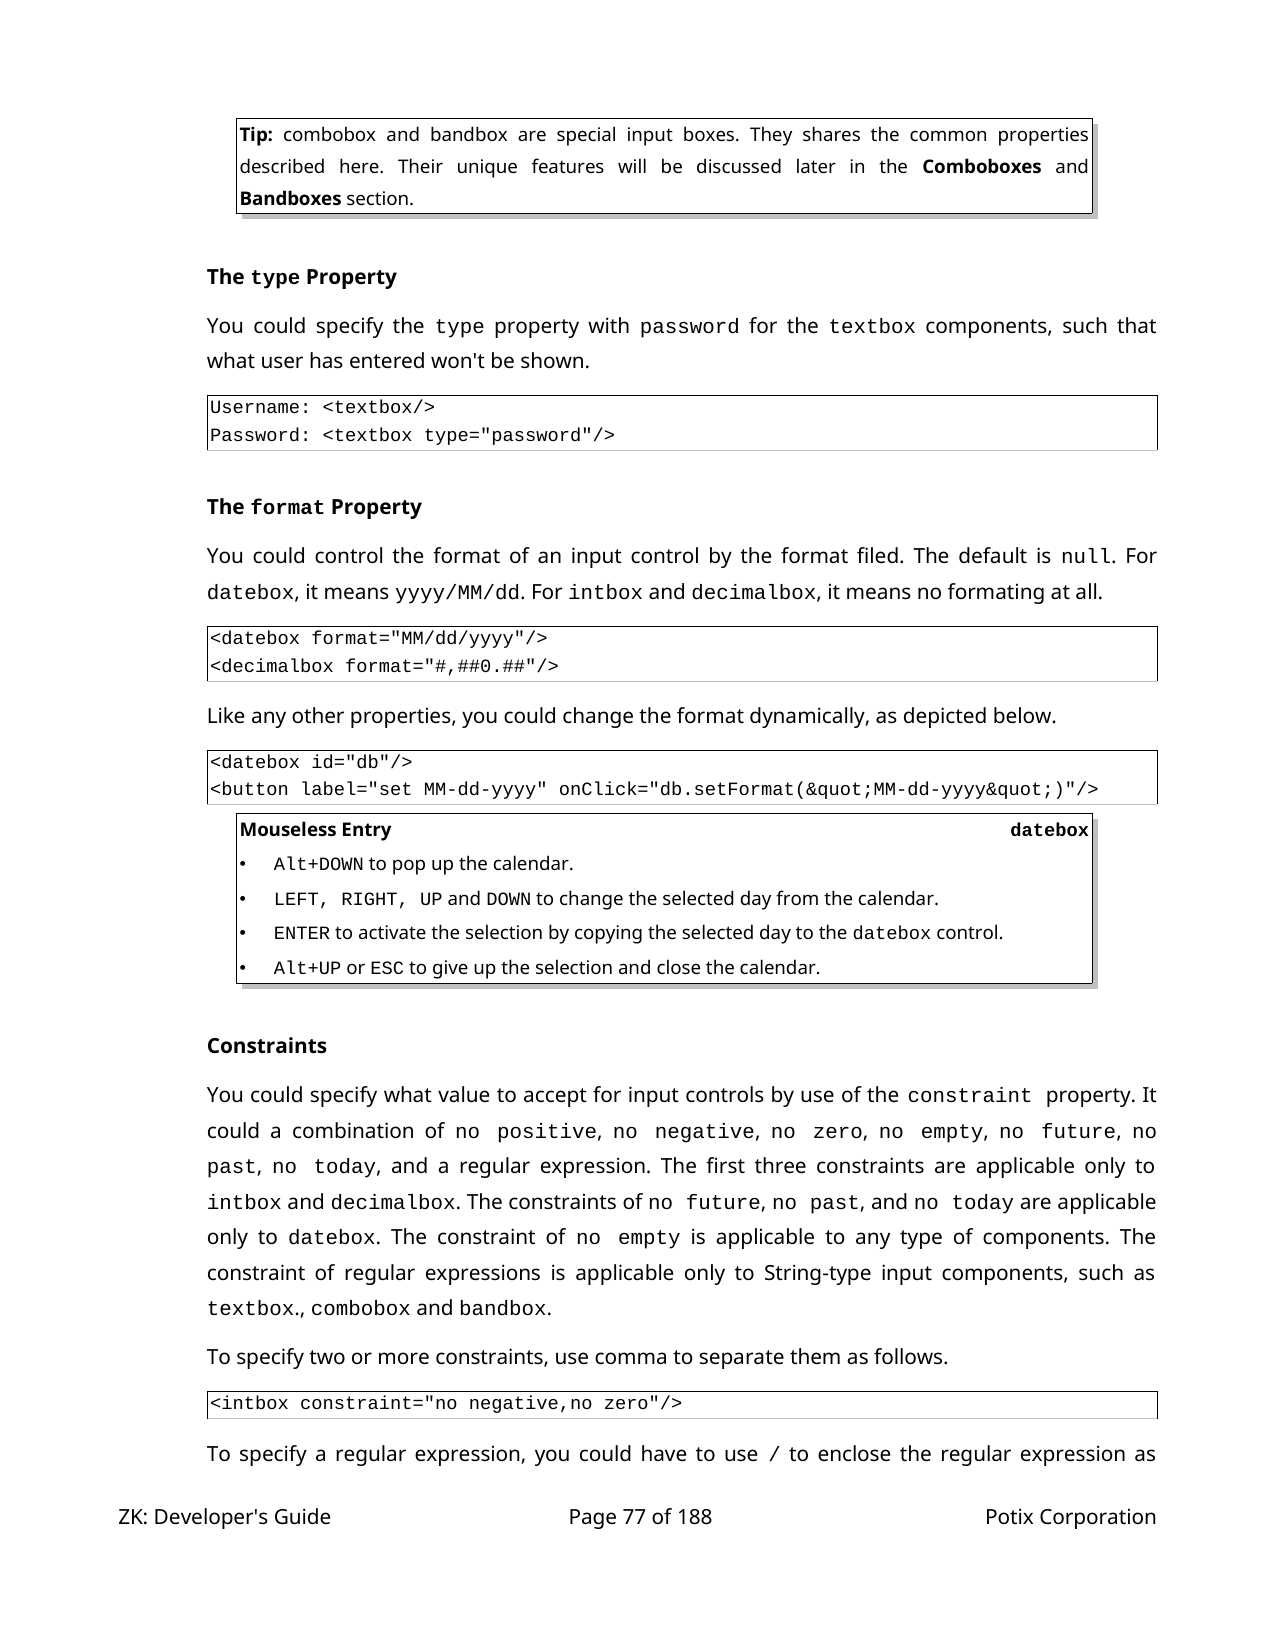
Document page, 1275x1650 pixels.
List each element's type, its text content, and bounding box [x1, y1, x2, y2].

text You could control the format of an input control by the format filed. The default is null. For datebox, it means yyyy/MM/dd. For intbox and decimalbox, it means no formating at all. [207, 542, 1157, 606]
list Alt+UP or ESC to give up the selection and close the calendar. [237, 951, 1092, 983]
text Mouseless Entry datebox [237, 814, 1092, 842]
text You could specify the type property with password for the textbox components, such that what user has entered won't be shown. [207, 311, 1157, 375]
text <datebox id="db"/> <button label="set MM-dd-yyyy" onClick="db.setFormat(&quot;MM-dd-yyyy&quot;)"/> [208, 751, 1157, 804]
text Password: <textbox type="password"/> [208, 423, 1157, 450]
subtitle The format Property [207, 492, 1157, 521]
text <datebox format="MM/dd/yyyy"/> [208, 627, 1157, 651]
text To specify two or more constraints, use comma to separate them as follows. [207, 1342, 1157, 1371]
subtitle The type Property [207, 262, 1157, 290]
text Like any other properties, you could change the format dynamically, as depicted below. [207, 701, 1157, 729]
list LEFT, RIGHT, UP and DOWN to change the selected day from the calendar. [237, 882, 1092, 911]
text <decimalbox format="#,##0.##"/> [208, 653, 1157, 681]
list ENTER to activate the selection by copying the selected day to the datebox control. [237, 917, 1092, 945]
text Tip: combobox and bandbox are special input boxes. They shares the common properties described here. Their unique features will be discussed later in the Comboboxes and Bandboxes section. [237, 119, 1092, 213]
subtitle Constraints [207, 1031, 1157, 1060]
text Username: <textbox/> [208, 396, 1157, 420]
text You could specify what value to accept for input controls by use of the constraint property. It could a combination of no positive, no negative, no zero, no empty, no future, no past, no today, and a regular expression. The first three constraints are applicable only to intbox and decimalbox. The constraints of no future, no past, and no today are applicable only to datebox. The constraint of no empty is applicable to any type of components. The constraint of regular expressions is applicable only to String-type input components, such as textbox., combobox and bandbox. [207, 1080, 1157, 1322]
text <intbox constraint="no negative,no zero"/> [208, 1392, 1157, 1418]
text To specify a regular expression, you could have to use / to enclose the regular expression as [207, 1439, 1157, 1468]
list Alt+DOWN to pop up the calendar. [237, 847, 1092, 876]
